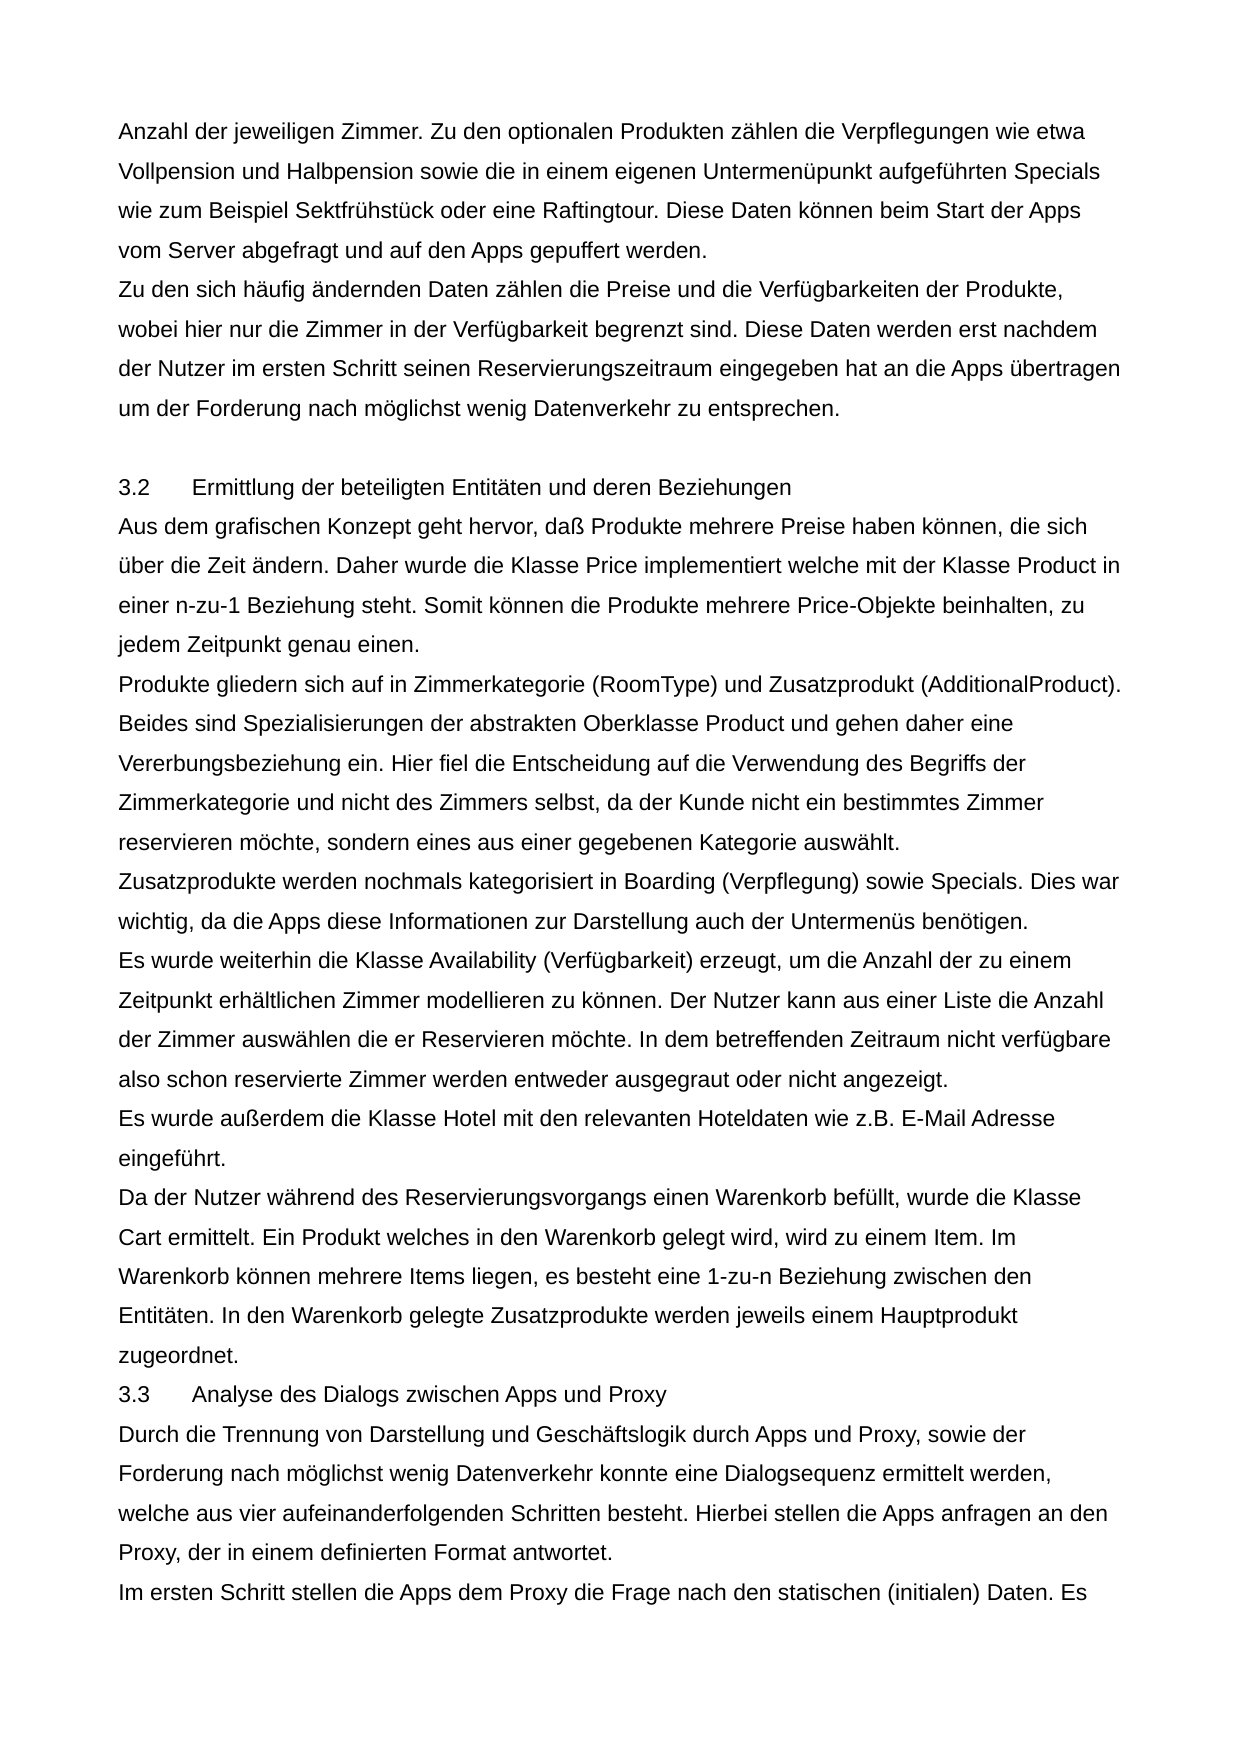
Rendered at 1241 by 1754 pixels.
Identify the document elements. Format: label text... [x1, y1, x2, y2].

text Produkte gliedern sich auf in Zimmerkategorie (RoomType) und Zusatzprodukt (AdditionalProduct). Beides sind Spezialisierungen der abstrakten Oberklasse Product und gehen daher eine Vererbungsbeziehung ein. Hier fiel die Entscheidung auf die Verwendung des Begriffs der Zimmerkategorie und nicht des Zimmers selbst, da der Kunde nicht ein bestimmtes Zimmer reservieren möchte, sondern eines aus einer gegebenen Kategorie auswählt. [118, 671, 1122, 855]
text Anzahl der jeweiligen Zimmer. Zu den optionalen Produkten zählen die Verpflegungen wie etwa Vollpension und Halbpension sowie die in einem eigenen Untermenüpunkt aufgeführten Specials wie zum Beispiel Sektfrühstück oder eine Raftingtour. Diese Daten können beim Start der Apps vom Server abgefragt und auf den Apps gepuffert werden. [118, 118, 1122, 263]
text Zusatzprodukte werden nochmals kategorisiert in Boarding (Verpflegung) sowie Specials. Dies war wichtig, da die Apps diese Informationen zur Darstellung auch der Untermenüs benötigen. [118, 868, 1122, 934]
text Aus dem grafischen Konzept geht hervor, daß Produkte mehrere Preise haben können, die sich über die Zeit ändern. Daher wurde die Klasse Price implementiert welche mit der Klasse Product in einer n-zu-1 Beziehung steht. Somit können die Produkte mehrere Price-Objekte beinhalten, zu jedem Zeitpunkt genau einen. [118, 513, 1122, 658]
text 3.3 Analyse des Dialogs zwischen Apps und Proxy [118, 1381, 1122, 1408]
text Im ersten Schritt stellen die Apps dem Proxy die Frage nach den statischen (initialen) Daten. Es [118, 1579, 1122, 1605]
text Da der Nutzer während des Reservierungsvorgangs einen Warenkorb befüllt, wurde die Klasse Cart ermittelt. Ein Produkt welches in den Warenkorb gelegt wird, wird zu einem Item. Im Warenkorb können mehrere Items liegen, es besteht eine 1-zu-n Beziehung zwischen den Entitäten. In den Warenkorb gelegte Zusatzprodukte werden jeweils einem Hauptprodukt zugeordnet. [118, 1184, 1122, 1368]
text Es wurde außerdem die Klasse Hotel mit den relevanten Hoteldaten wie z.B. E-Mail Adresse eingeführt. [118, 1105, 1122, 1171]
text Durch die Trennung von Darstellung und Geschäftslogik durch Apps und Proxy, sowie der Forderung nach möglichst wenig Datenverkehr konnte eine Dialogsequenz ermittelt werden, welche aus vier aufeinanderfolgenden Schritten besteht. Hierbei stellen die Apps anfragen an den Proxy, der in einem definierten Format antwortet. [118, 1421, 1122, 1566]
text Zu den sich häufig ändernden Daten zählen die Preise und die Verfügbarkeiten der Produkte, wobei hier nur die Zimmer in der Verfügbarkeit begrenzt sind. Diese Daten werden erst nachdem der Nutzer im ersten Schritt seinen Reservierungszeitraum eingegeben hat an die Apps übertragen um der Forderung nach möglichst wenig Datenverkehr zu entsprechen. [118, 276, 1122, 421]
text Es wurde weiterhin die Klasse Availability (Verfügbarkeit) erzeugt, um die Anzahl der zu einem Zeitpunkt erhältlichen Zimmer modellieren zu können. Der Nutzer kann aus einer Liste die Anzahl der Zimmer auswählen die er Reservieren möchte. In dem betreffenden Zeitraum nicht verfügbare also schon reservierte Zimmer werden entweder ausgegraut oder nicht angezeigt. [118, 947, 1122, 1092]
text 3.2 Ermittlung der beteiligten Entitäten und deren Beziehungen [118, 473, 1122, 500]
